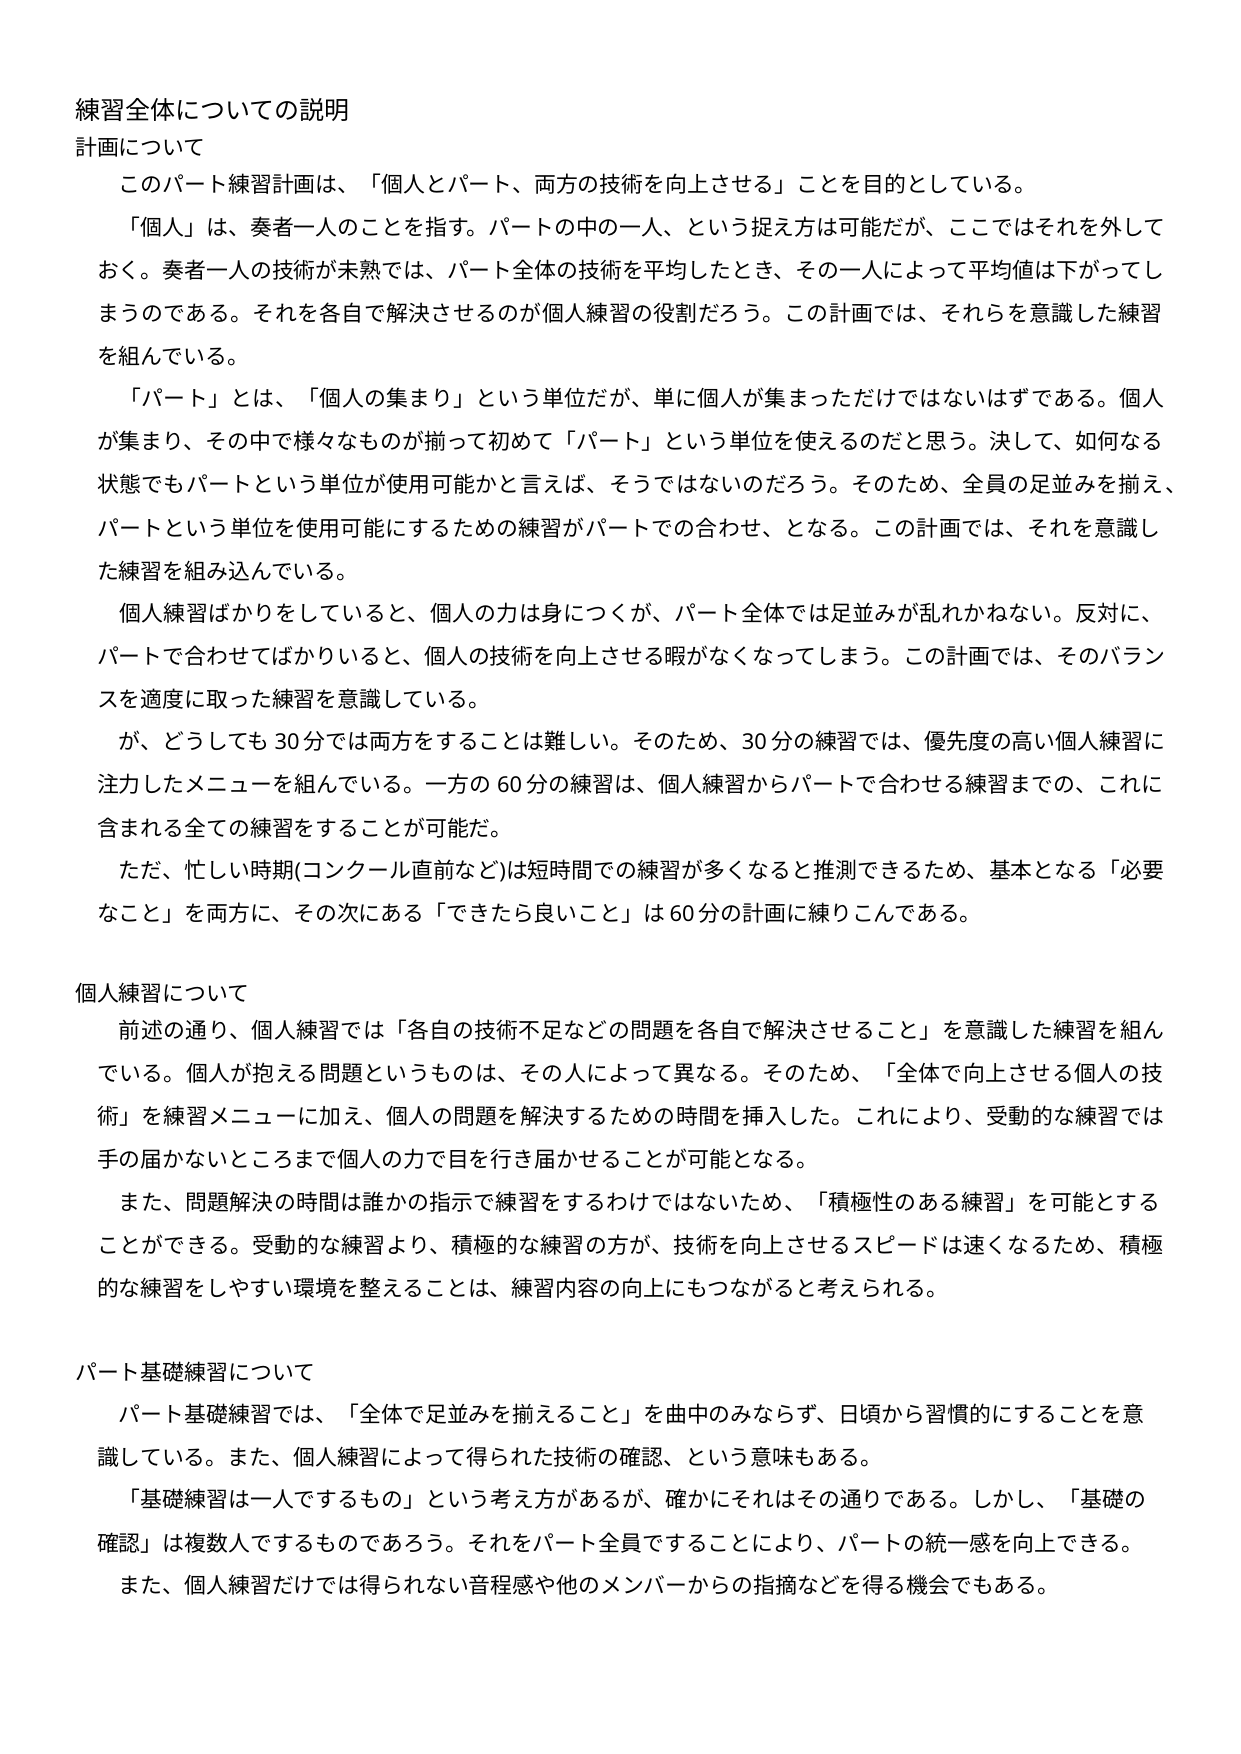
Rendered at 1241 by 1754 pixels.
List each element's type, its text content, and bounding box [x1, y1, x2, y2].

text 「パート」とは、「個人の集まり」という単位だが、単に個人が集まっただけではないはずである。個人が集まり、その中で様々なものが揃って初めて「パート」という単位を使えるのだと思う。決して、如何なる状態でもパートという単位が使用可能かと言えば、そうではないのだろう。そのため、全員の足並みを揃え、パートという単位を使用可能にするための練習がパートでの合わせ、となる。この計画では、それを意識した練習を組み込んでいる。 [97, 378, 1165, 588]
subtitle 練習全体についての説明 [75, 89, 1165, 127]
text が、どうしても30分では両方をすることは難しい。そのため、30分の練習では、優先度の高い個人練習に注力したメニューを組んでいる。一方の60分の練習は、個人練習からパートで合わせる練習までの、これに含まれる全ての練習をすることが可能だ。 [97, 721, 1165, 845]
subtitle パート基礎練習について [75, 1352, 1165, 1389]
text また、個人練習だけでは得られない音程感や他のメンバーからの指摘などを得る機会でもある。 [97, 1565, 1165, 1602]
text ただ、忙しい時期(コンクール直前など)は短時間での練習が多くなると推測できるため、基本となる「必要なこと」を両方に、その次にある「できたら良いこと」は60分の計画に練りこんである。 [97, 850, 1165, 930]
text 前述の通り、個人練習では「各自の技術不足などの問題を各自で解決させること」を意識した練習を組んでいる。個人が抱える問題というものは、その人によって異なる。そのため、「全体で向上させる個人の技術」を練習メニューに加え、個人の問題を解決するための時間を挿入した。これにより、受動的な練習では手の届かないところまで個人の力で目を行き届かせることが可能となる。 [97, 1010, 1165, 1177]
text 個人練習ばかりをしていると、個人の力は身につくが、パート全体では足並みが乱れかねない。反対に、パートで合わせてばかりいると、個人の技術を向上させる暇がなくなってしまう。この計画では、そのバランスを適度に取った練習を意識している。 [97, 593, 1165, 717]
subtitle 計画について [75, 127, 1165, 164]
text パート基礎練習では、「全体で足並みを揃えること」を曲中のみならず、日頃から習慣的にすることを意識している。また、個人練習によって得られた技術の確認、という意味もある。 [97, 1394, 1165, 1475]
subtitle 個人練習について [75, 973, 1165, 1010]
text このパート練習計画は、「個人とパート、両方の技術を向上させる」ことを目的としている。 [97, 164, 1165, 202]
text 「基礎練習は一人でするもの」という考え方があるが、確かにそれはその通りである。しかし、「基礎の確認」は複数人でするものであろう。それをパート全員ですることにより、パートの統一感を向上できる。 [97, 1479, 1165, 1560]
text 「個人」は、奏者一人のことを指す。パートの中の一人、という捉え方は可能だが、ここではそれを外しておく。奏者一人の技術が未熟では、パート全体の技術を平均したとき、その一人によって平均値は下がってしまうのである。それを各自で解決させるのが個人練習の役割だろう。この計画では、それらを意識した練習を組んでいる。 [97, 207, 1165, 373]
text また、問題解決の時間は誰かの指示で練習をするわけではないため、「積極性のある練習」を可能とすることができる。受動的な練習より、積極的な練習の方が、技術を向上させるスピードは速くなるため、積極的な練習をしやすい環境を整えることは、練習内容の向上にもつながると考えられる。 [97, 1182, 1165, 1305]
